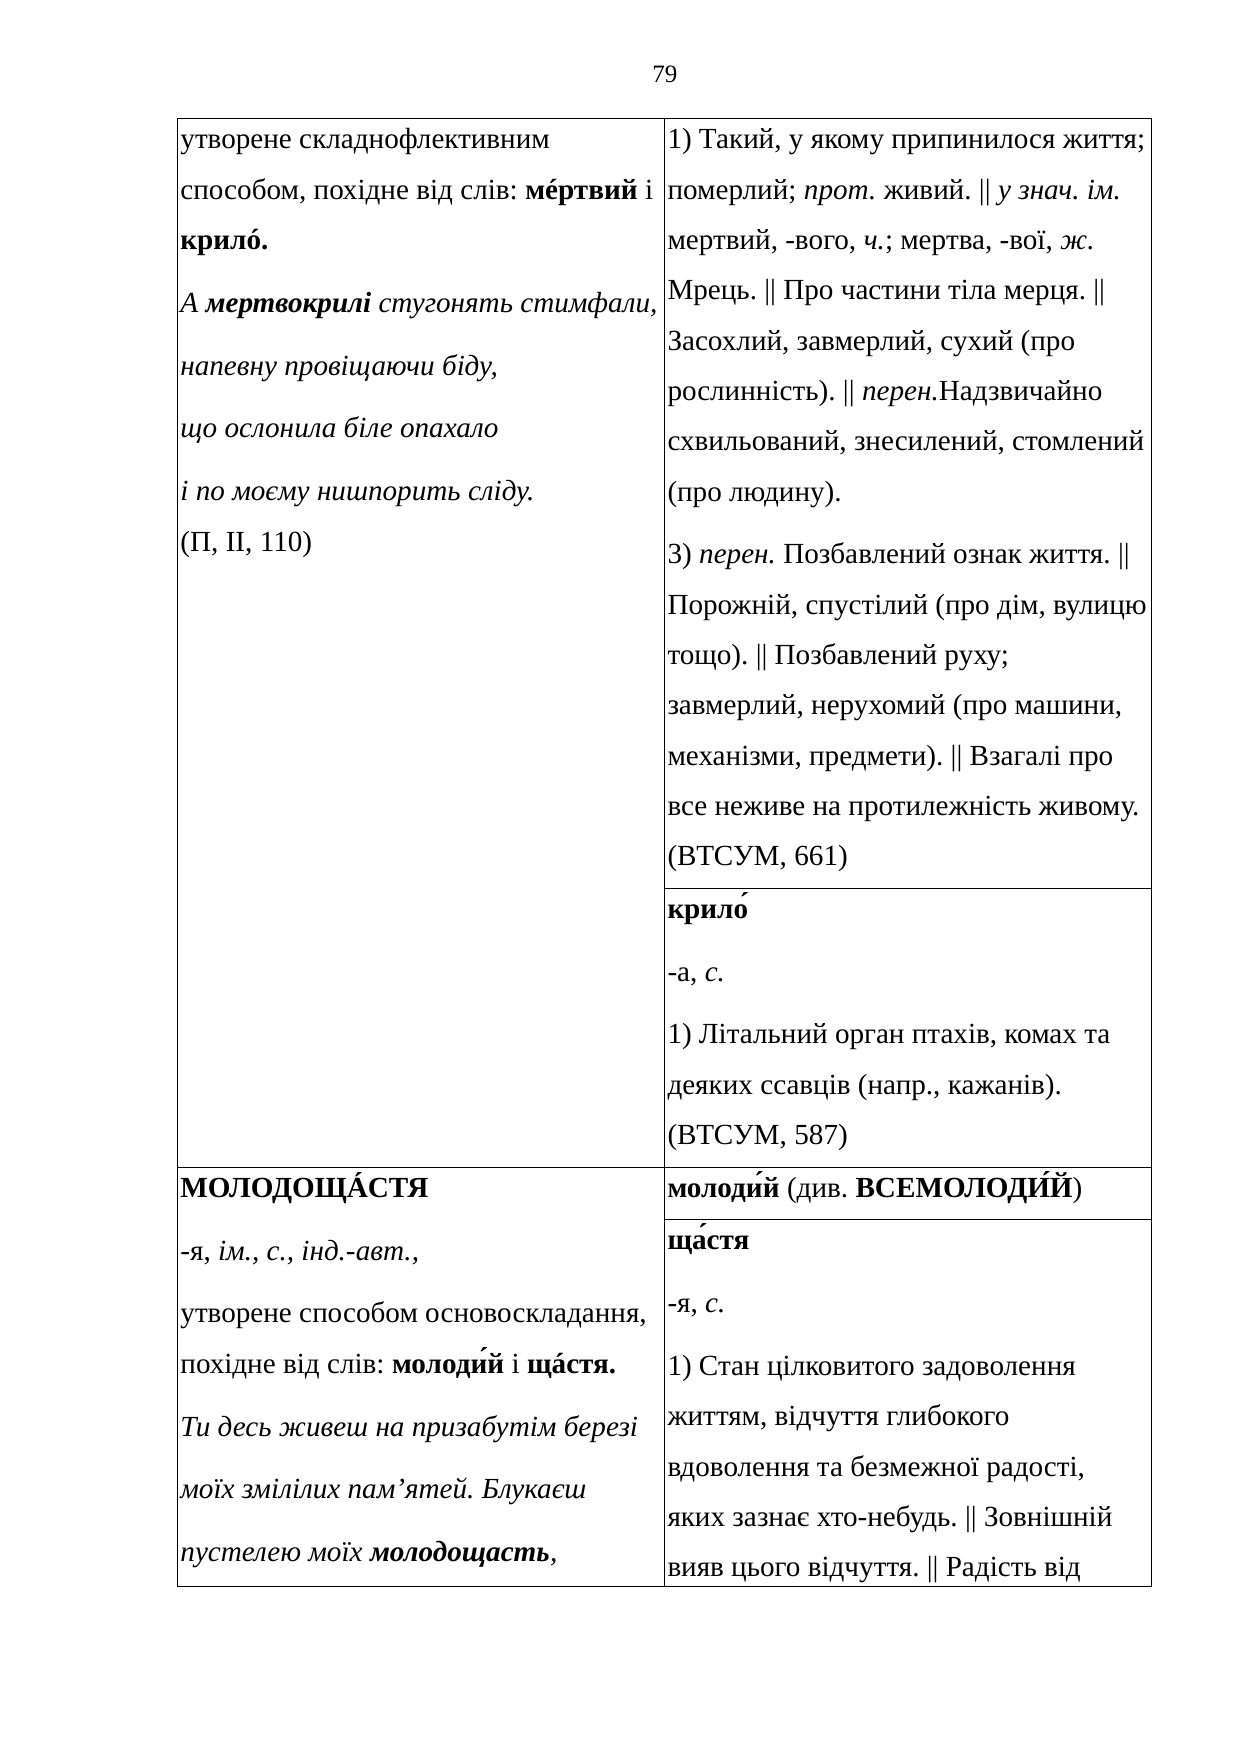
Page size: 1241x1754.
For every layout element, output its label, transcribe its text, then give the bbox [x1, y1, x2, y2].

table_cell утворене складнофлективним способом, похідне від слів: мéртвий і крилó. А мертвокрилі стугонять стимфали, напевну провіщаючи біду, що ослонила біле опахало і по моєму нишпорить сліду. (П, ІІ, 110) [178, 119, 664, 1166]
table_cell молоди́й (див. ВСЕМОЛОДИ́Й) [665, 1168, 1151, 1219]
table_cell крило́ -а, с. 1) Літальний орган птахів, комах та деяких ссавців (напр., кажанів). (ВТСУМ, 587) [665, 889, 1151, 1166]
table_cell ща́стя -я, с. 1) Стан цілковитого задоволення життям, відчуття глибокого вдоволення та безмежної радості, яких зазнає хто-небудь. || Зовнішній вияв цього відчуття. || Радість від [665, 1220, 1151, 1586]
table_cell 1) Такий, у якому припинилося життя; померлий; прот. живий. || у знач. ім. мертвий, -вого, ч.; мертва, -вої, ж. Мрець. || Про частини тіла мерця. || Засохлий, завмерлий, сухий (про рослинність). || перен.Надзвичайно схвильований, знесилений, стомлений (про людину). 3) перен. Позбавлений ознак життя. || Порожній, спустілий (про дім, вулицю тощо). || Позбавлений руху; завмерлий, нерухомий (про машини, механізми, предмети). || Взагалі про все неживе на протилежність живому. (ВТСУМ, 661) [665, 119, 1151, 887]
table_cell МОЛОДОЩÁСТЯ -я, ім., с., інд.-авт., утворене способом основоскладання, похідне від слів: молоди́й і щáстя. Ти десь живеш на призабутім березі моїх змілілих пам’ятей. Блукаєш пустелею моїх молодощасть, [178, 1168, 664, 1586]
